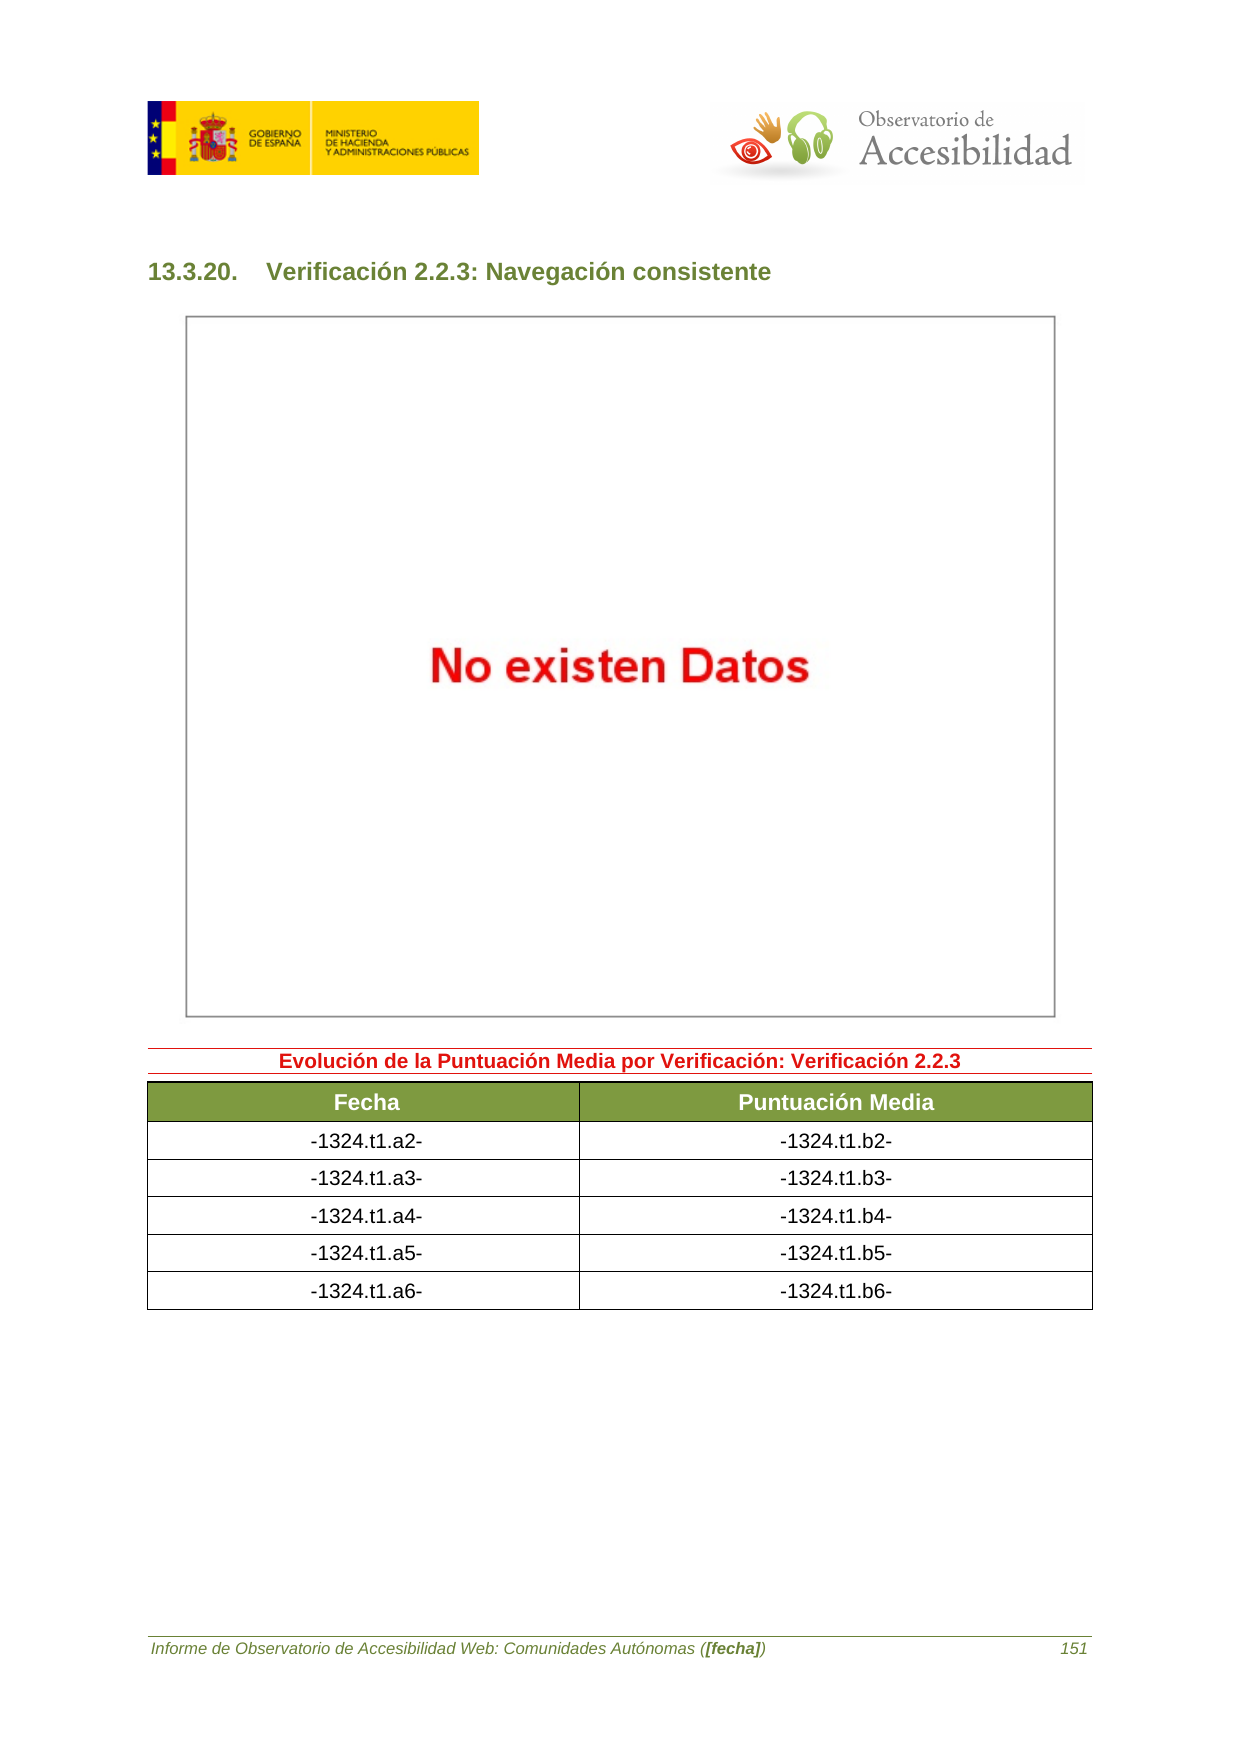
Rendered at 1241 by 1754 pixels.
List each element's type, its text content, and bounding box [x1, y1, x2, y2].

table_cell -1324.t1.b5- [580, 1235, 1092, 1271]
table_cell -1324.t1.a6- [148, 1272, 579, 1309]
table_header Puntuación Media [580, 1083, 1092, 1121]
subtitle Verificación 2.2.3: Navegación consistente [148, 257, 1092, 286]
table_cell -1324.t1.a4- [148, 1197, 579, 1234]
picture [178, 313, 1062, 1024]
table_cell -1324.t1.a3- [148, 1160, 579, 1196]
picture [710, 102, 1086, 185]
text Evolución de la Puntuación Media por Verificación: Verificación 2.2.3 [148, 1049, 1092, 1073]
table_cell -1324.t1.a2- [148, 1122, 579, 1159]
table_header Fecha [148, 1083, 579, 1121]
table_cell -1324.t1.b3- [580, 1160, 1092, 1196]
table_cell -1324.t1.a5- [148, 1235, 579, 1271]
table_cell -1324.t1.b6- [580, 1272, 1092, 1309]
table_cell -1324.t1.b2- [580, 1122, 1092, 1159]
picture [147, 101, 479, 175]
table_cell -1324.t1.b4- [580, 1197, 1092, 1234]
